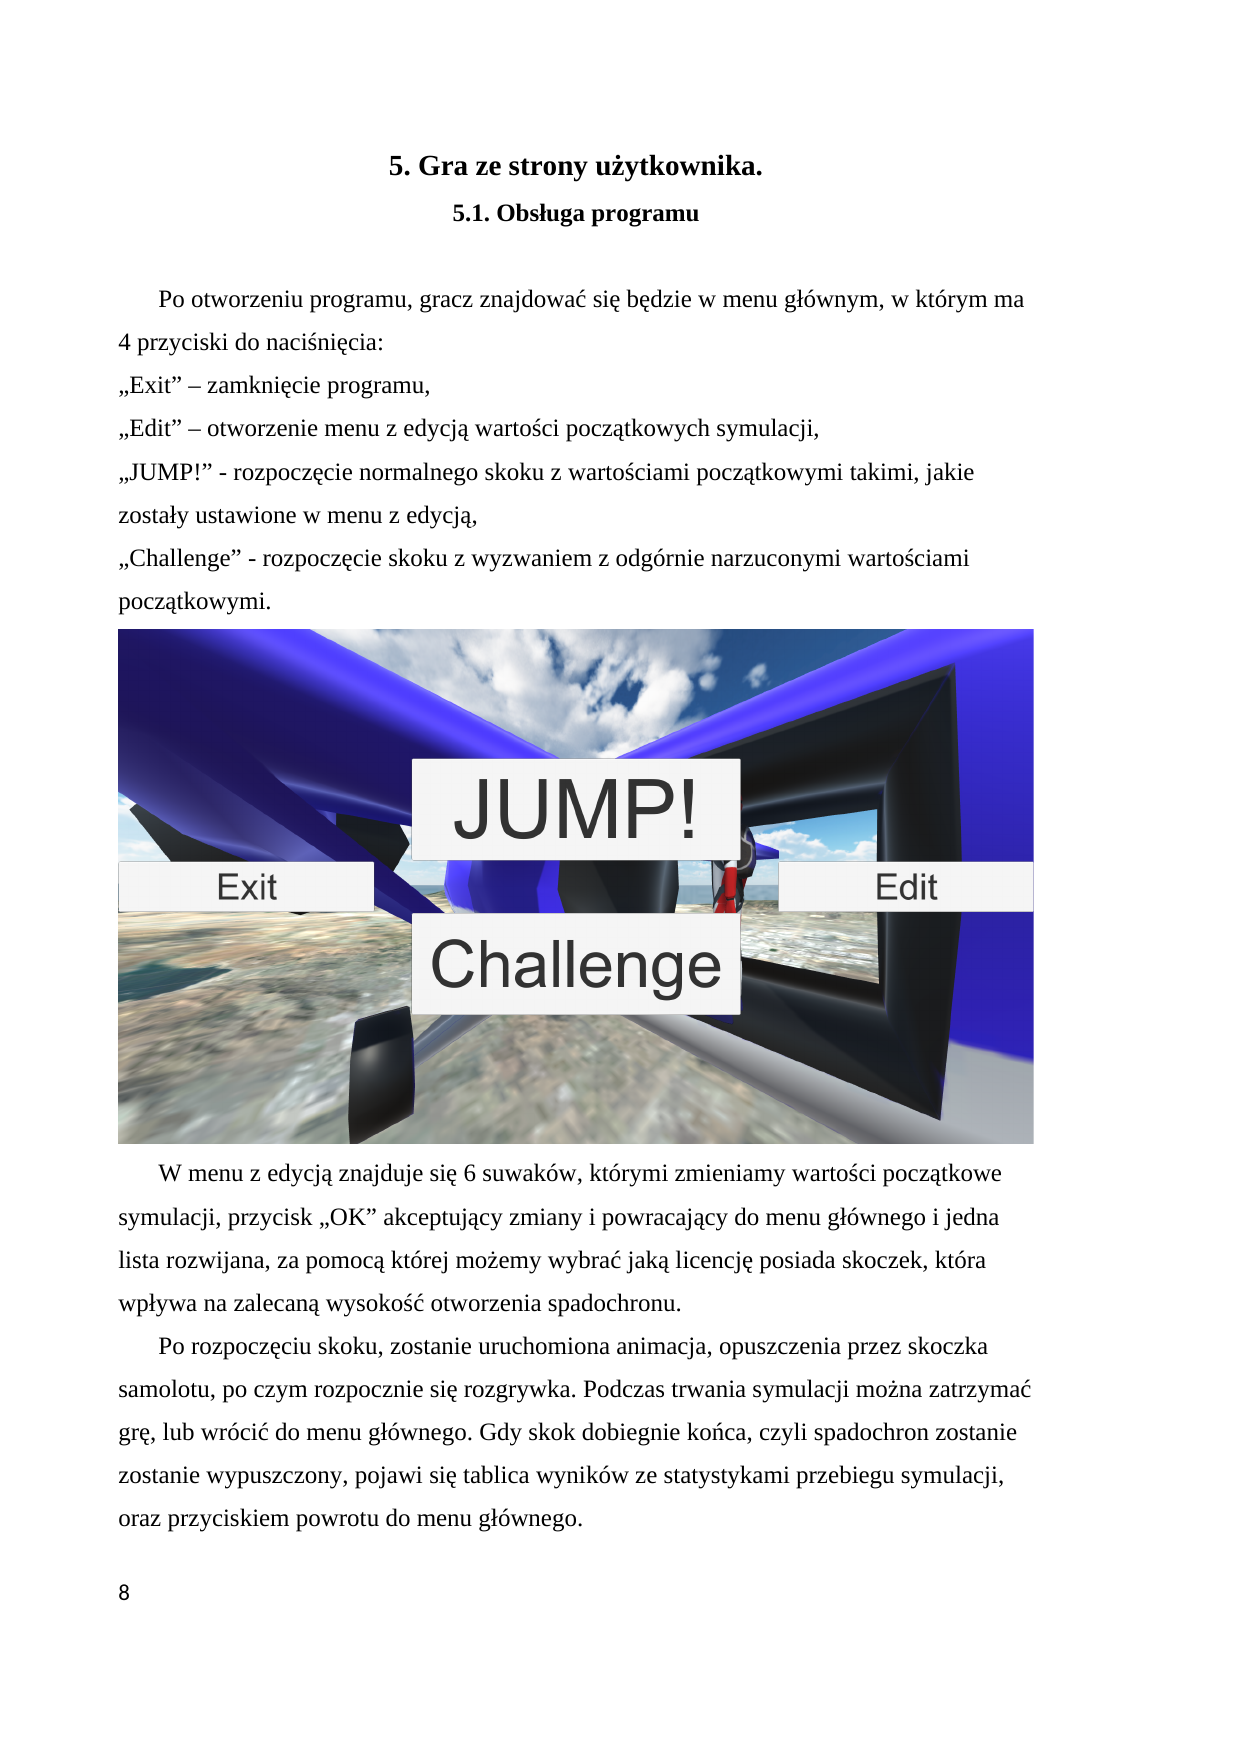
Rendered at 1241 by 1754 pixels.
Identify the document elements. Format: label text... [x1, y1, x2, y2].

text 5. Gra ze strony użytkownika. [118, 148, 1033, 181]
text W menu z edycją znajduje się 6 suwaków, którymi zmieniamy wartości początkowe symulacji, przycisk „OK” akceptujący zmiany i powracający do menu głównego i jedna lista rozwijana, za pomocą której możemy wybrać jaką licencję posiada skoczek, która wpływa na zalecaną wysokość otworzenia spadochronu. [118, 1144, 1033, 1317]
text „Edit” – otworzenie menu z edycją wartości początkowych symulacji, [118, 413, 1033, 442]
text Po otworzeniu programu, gracz znajdować się będzie w menu głównym, w którym ma 4 przyciski do naciśnięcia: „Exit” – zamknięcie programu, [118, 284, 1033, 399]
text „Challenge” - rozpoczęcie skoku z wyzwaniem z odgórnie narzuconymi wartościami początkowymi. [118, 543, 1033, 615]
picture [118, 629, 1034, 1144]
text „JUMP!” - rozpoczęcie normalnego skoku z wartościami początkowymi takimi, jakie zostały ustawione w menu z edycją, [118, 457, 1033, 528]
text 5.1. Obsługa programu [118, 198, 1033, 227]
text Po rozpoczęciu skoku, zostanie uruchomiona animacja, opuszczenia przez skoczka samolotu, po czym rozpocznie się rozgrywka. Podczas trwania symulacji można zatrzymać grę, lub wrócić do menu głównego. Gdy skok dobiegnie końca, czyli spadochron zostanie zostanie wypuszczony, pojawi się tablica wyników ze statystykami przebiegu symulacji, oraz przyciskiem powrotu do menu głównego. [118, 1331, 1033, 1532]
